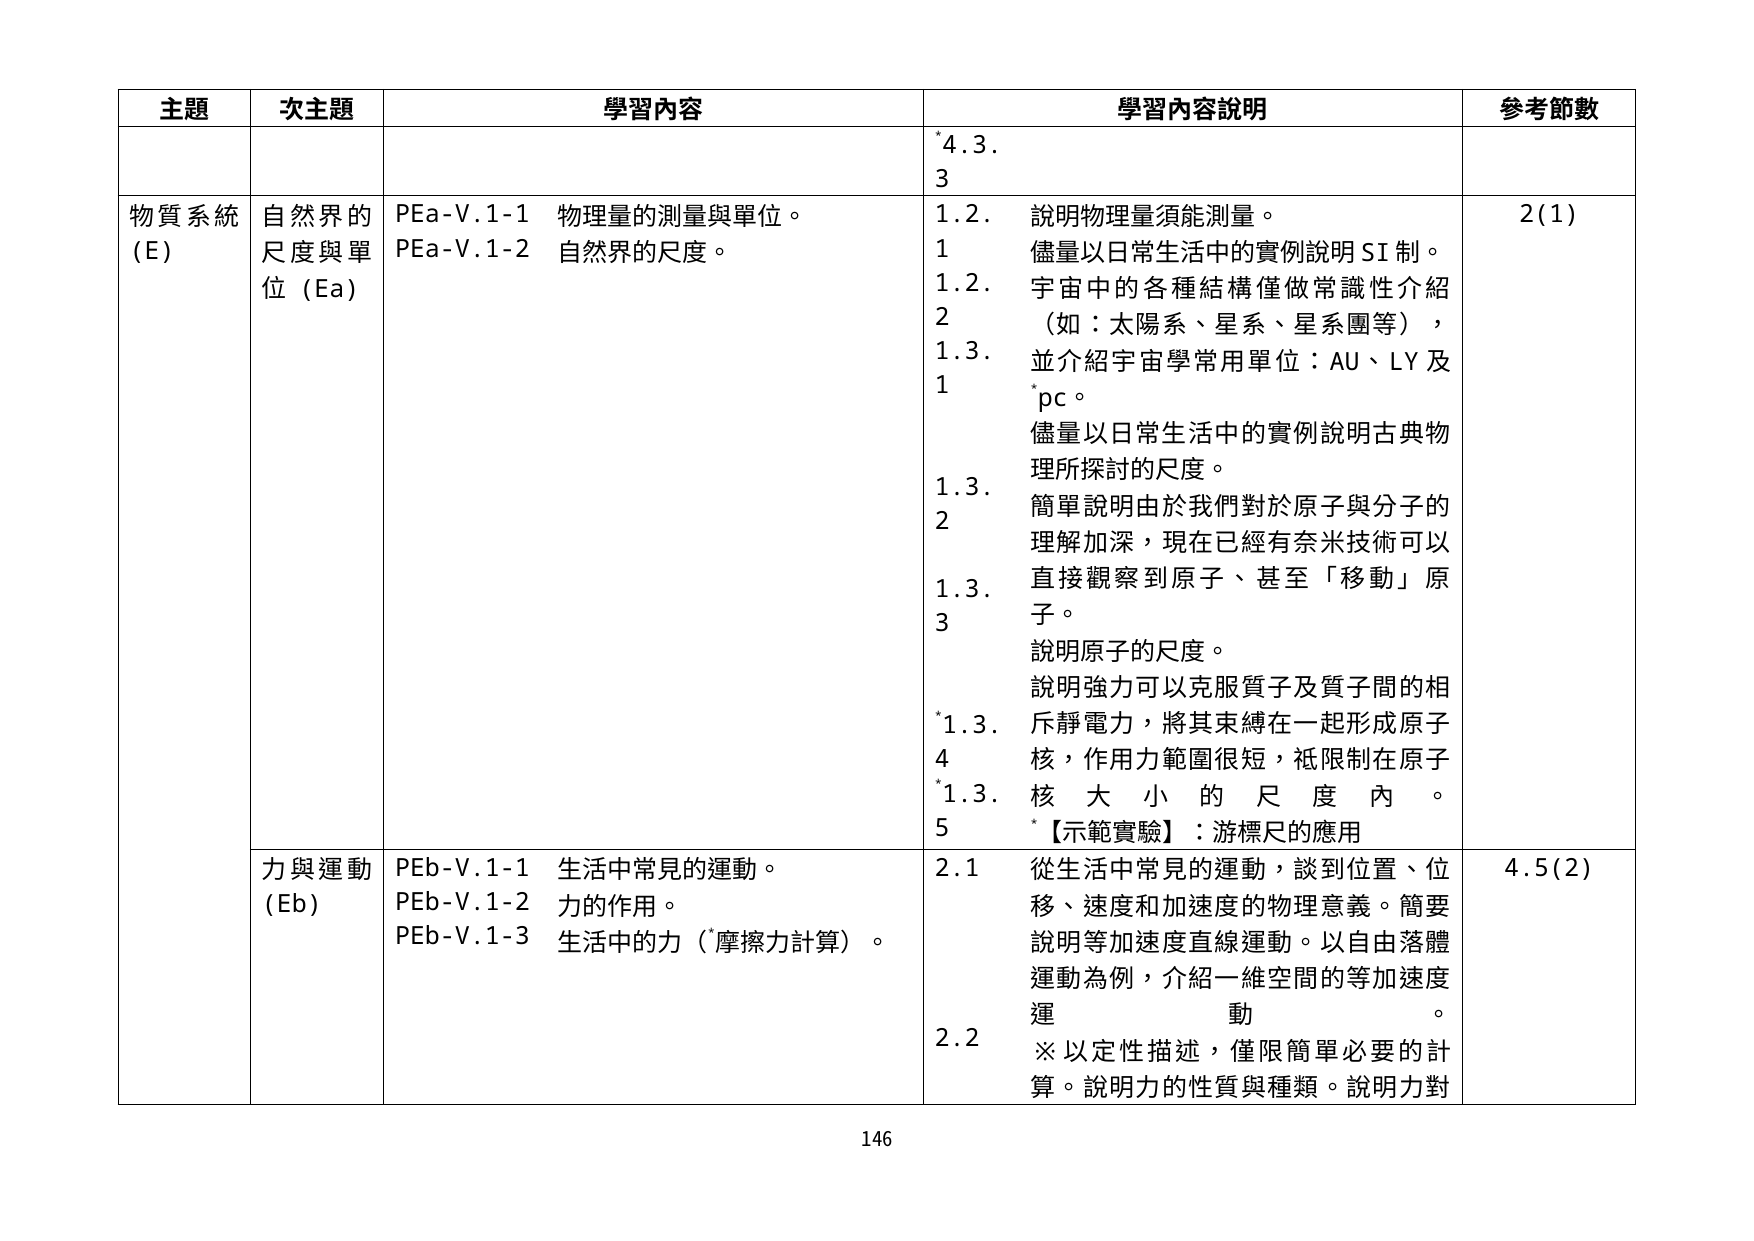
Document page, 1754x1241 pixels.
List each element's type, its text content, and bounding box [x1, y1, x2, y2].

table_header 次主題 [251, 90, 383, 126]
table_cell [251, 127, 383, 195]
table_cell 自然界的尺度與單位 (Ea) [251, 196, 383, 849]
table_cell 力與運動 (Eb) [251, 850, 383, 1103]
table_cell 1.2.1 1.2.2 1.3.1 1.3.2 1.3.3 *1.3.4 *1.3.5 [924, 196, 1019, 849]
table_cell PEa-V.1-1 PEa-V.1-2 [384, 196, 546, 849]
table_cell 生活中常見的運動。 力的作用。 生活中的力（*摩擦力計算）。 [546, 850, 923, 1103]
table_cell 2(1) [1463, 196, 1635, 849]
table_header 學習內容 [384, 90, 923, 126]
table_cell 2.1 2.2 [924, 850, 1019, 1103]
table_cell 說明物理量須能測量。 儘量以日常生活中的實例說明SI制。 宇宙中的各種結構僅做常識性介紹（如：太陽系、星系、星系團等），並介紹宇宙學常用單位：AU、LY及*pc。 儘量以日常生活中的實例說明古典物理所探討的尺度。 簡單說明由於我們對於原子與分子的理解加深，現在已經有奈米技術可以直接觀察到原子、甚至「移動」原子。 說明原子的尺度。 說明強力可以克服質子及質子間的相斥靜電力，將其束縛在一起形成原子核，作用力範圍很短，祗限制在原子核大小的尺度內。 *【示範實驗】：游標尺的應用 [1019, 196, 1462, 849]
table_cell PEb-V.1-1 PEb-V.1-2 PEb-V.1-3 [384, 850, 546, 1103]
table_cell [384, 127, 546, 195]
table_cell [1019, 127, 1462, 195]
table_cell [1463, 127, 1635, 195]
table_cell [546, 127, 923, 195]
table_cell 物理量的測量與單位。 自然界的尺度。 [546, 196, 923, 849]
table_cell 物質系統 (E) [119, 196, 250, 1103]
table_header 學習內容說明 [924, 90, 1462, 126]
table_cell *4.3.3 [924, 127, 1019, 195]
table_cell 4.5(2) [1463, 850, 1635, 1103]
table_cell 從生活中常見的運動，談到位置、位移、速度和加速度的物理意義。簡要說明等加速度直線運動。以自由落體運動為例，介紹一維空間的等加速度運動。 ※以定性描述，僅限簡單必要的計算。說明力的性質與種類。說明力對 [1019, 850, 1462, 1103]
table_header 主題 [119, 90, 250, 126]
table_header 參考節數 [1463, 90, 1635, 126]
table_cell [119, 127, 250, 195]
